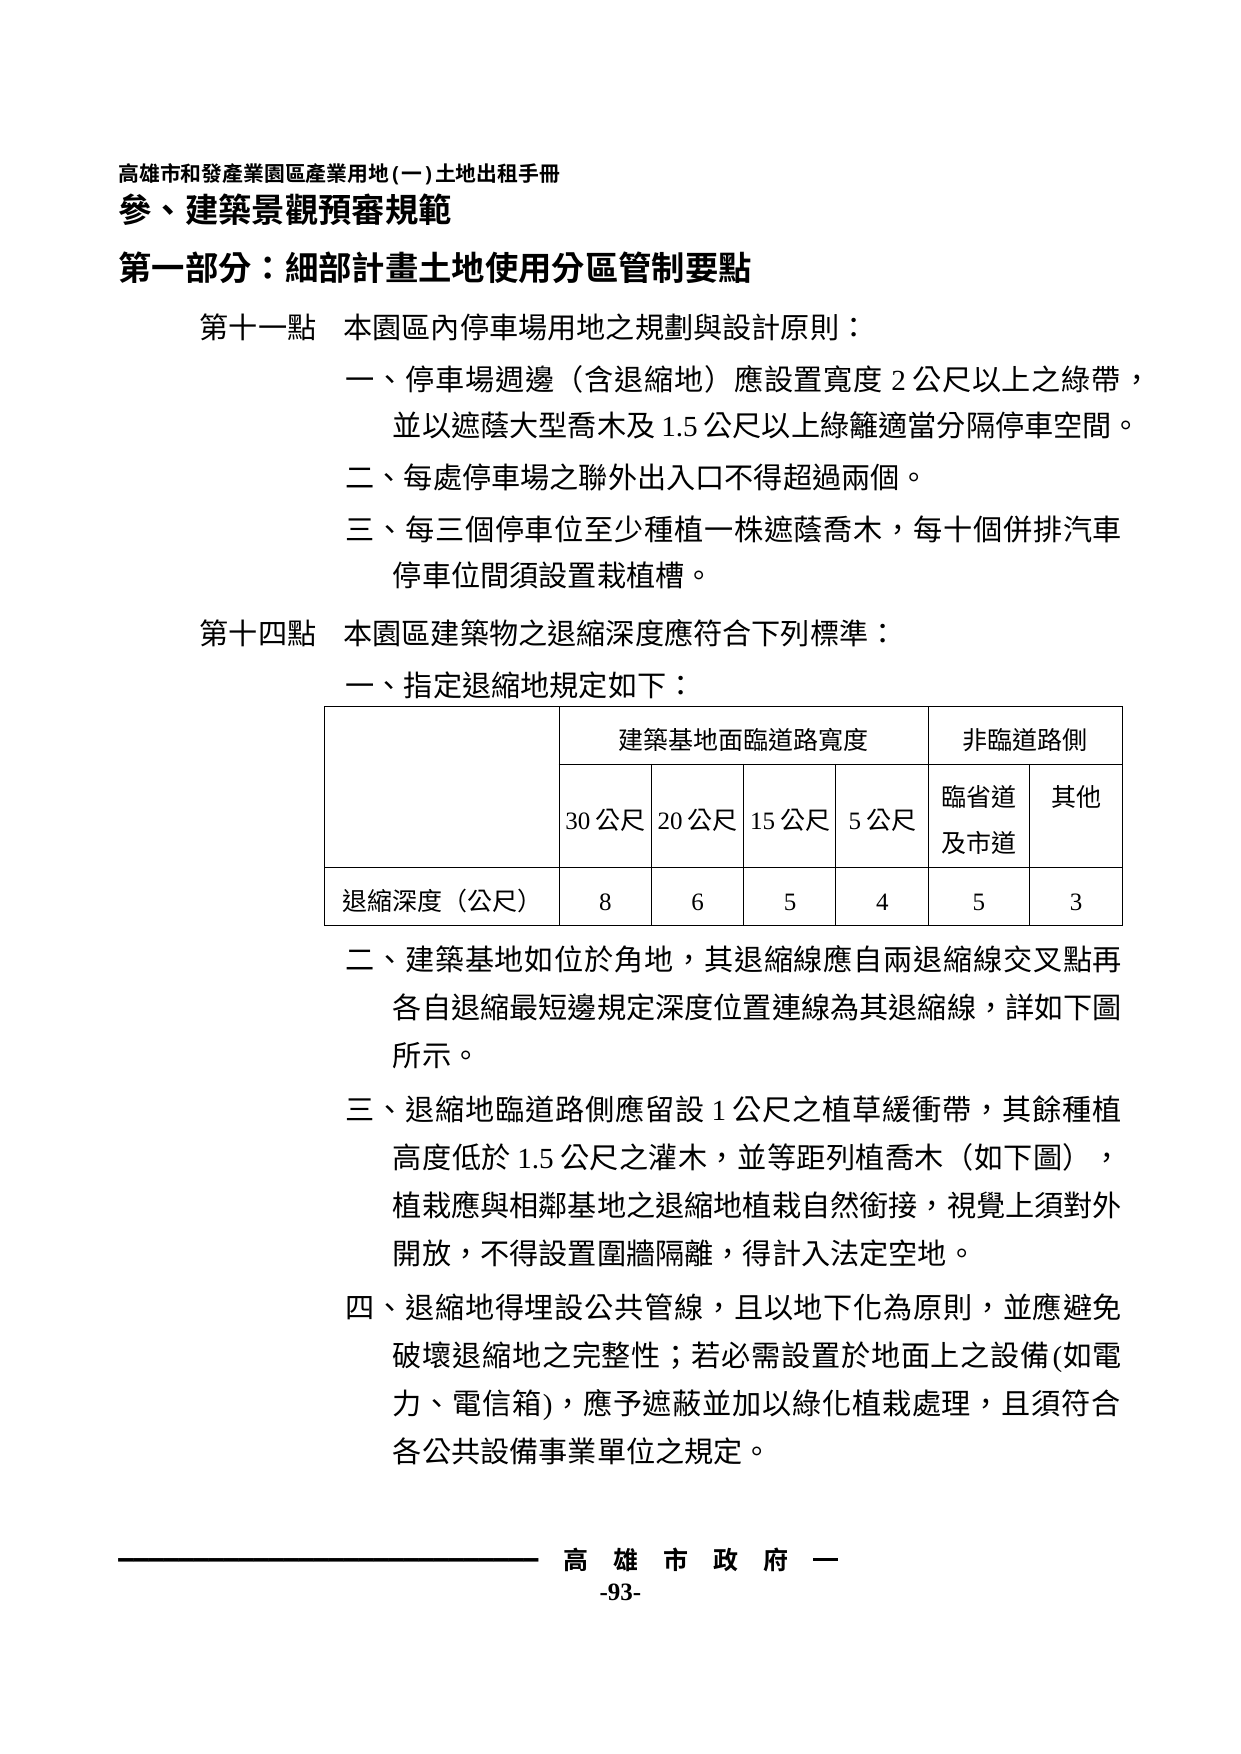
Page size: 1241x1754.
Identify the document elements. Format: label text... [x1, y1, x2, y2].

text 第一部分：細部計畫土地使用分區管制要點 [118, 243, 1122, 289]
table_cell 其他 [1030, 765, 1122, 867]
table_header 非臨道路側 [929, 707, 1122, 764]
text 四、退縮地得埋設公共管線，且以地下化為原則，並應避免破壞退縮地之完整性；若必需設置於地面上之設備(如電力、電信箱)，應予遮蔽並加以綠化植栽處理，且須符合各公共設備事業單位之規定。 [345, 1280, 1122, 1472]
table_cell 臨省道 及市道 [929, 765, 1029, 867]
text 第十一點 本園區內停車場用地之規劃與設計原則： [199, 302, 1122, 348]
text 三、退縮地臨道路側應留設1公尺之植草緩衝帶，其餘種植高度低於1.5公尺之灌木，並等距列植喬木（如下圖），植栽應與相鄰基地之退縮地植栽自然銜接，視覺上須對外開放，不得設置圍牆隔離，得計入法定空地。 [345, 1082, 1122, 1274]
text 參、建築景觀預審規範 [118, 189, 1122, 231]
text 一、停車場週邊（含退縮地）應設置寬度2公尺以上之綠帶，並以遮蔭大型喬木及1.5公尺以上綠籬適當分隔停車空間。 [345, 354, 1122, 446]
text 第十四點 本園區建築物之退縮深度應符合下列標準： [199, 608, 1122, 654]
text 二、每處停車場之聯外出入口不得超過兩個。 [345, 452, 1122, 498]
table_cell 30公尺 [560, 765, 651, 867]
table_cell 退縮深度（公尺） [325, 868, 559, 925]
table_cell 8 [560, 868, 651, 925]
table_cell 4 [836, 868, 928, 925]
table_cell 5 [929, 868, 1029, 925]
table_cell 6 [652, 868, 743, 925]
table_cell 3 [1030, 868, 1122, 925]
table_cell 5公尺 [836, 765, 928, 867]
table_cell 5 [744, 868, 835, 925]
table_cell 20公尺 [652, 765, 743, 867]
text 三、每三個停車位至少種植一株遮蔭喬木，每十個併排汽車停車位間須設置栽植槽。 [345, 504, 1122, 596]
table_cell 15公尺 [744, 765, 835, 867]
text 二、建築基地如位於角地，其退縮線應自兩退縮線交叉點再各自退縮最短邊規定深度位置連線為其退縮線，詳如下圖所示。 [345, 932, 1122, 1076]
table_header [325, 707, 559, 867]
table_header 建築基地面臨道路寬度 [560, 707, 928, 764]
text 一、指定退縮地規定如下： [345, 660, 1122, 706]
